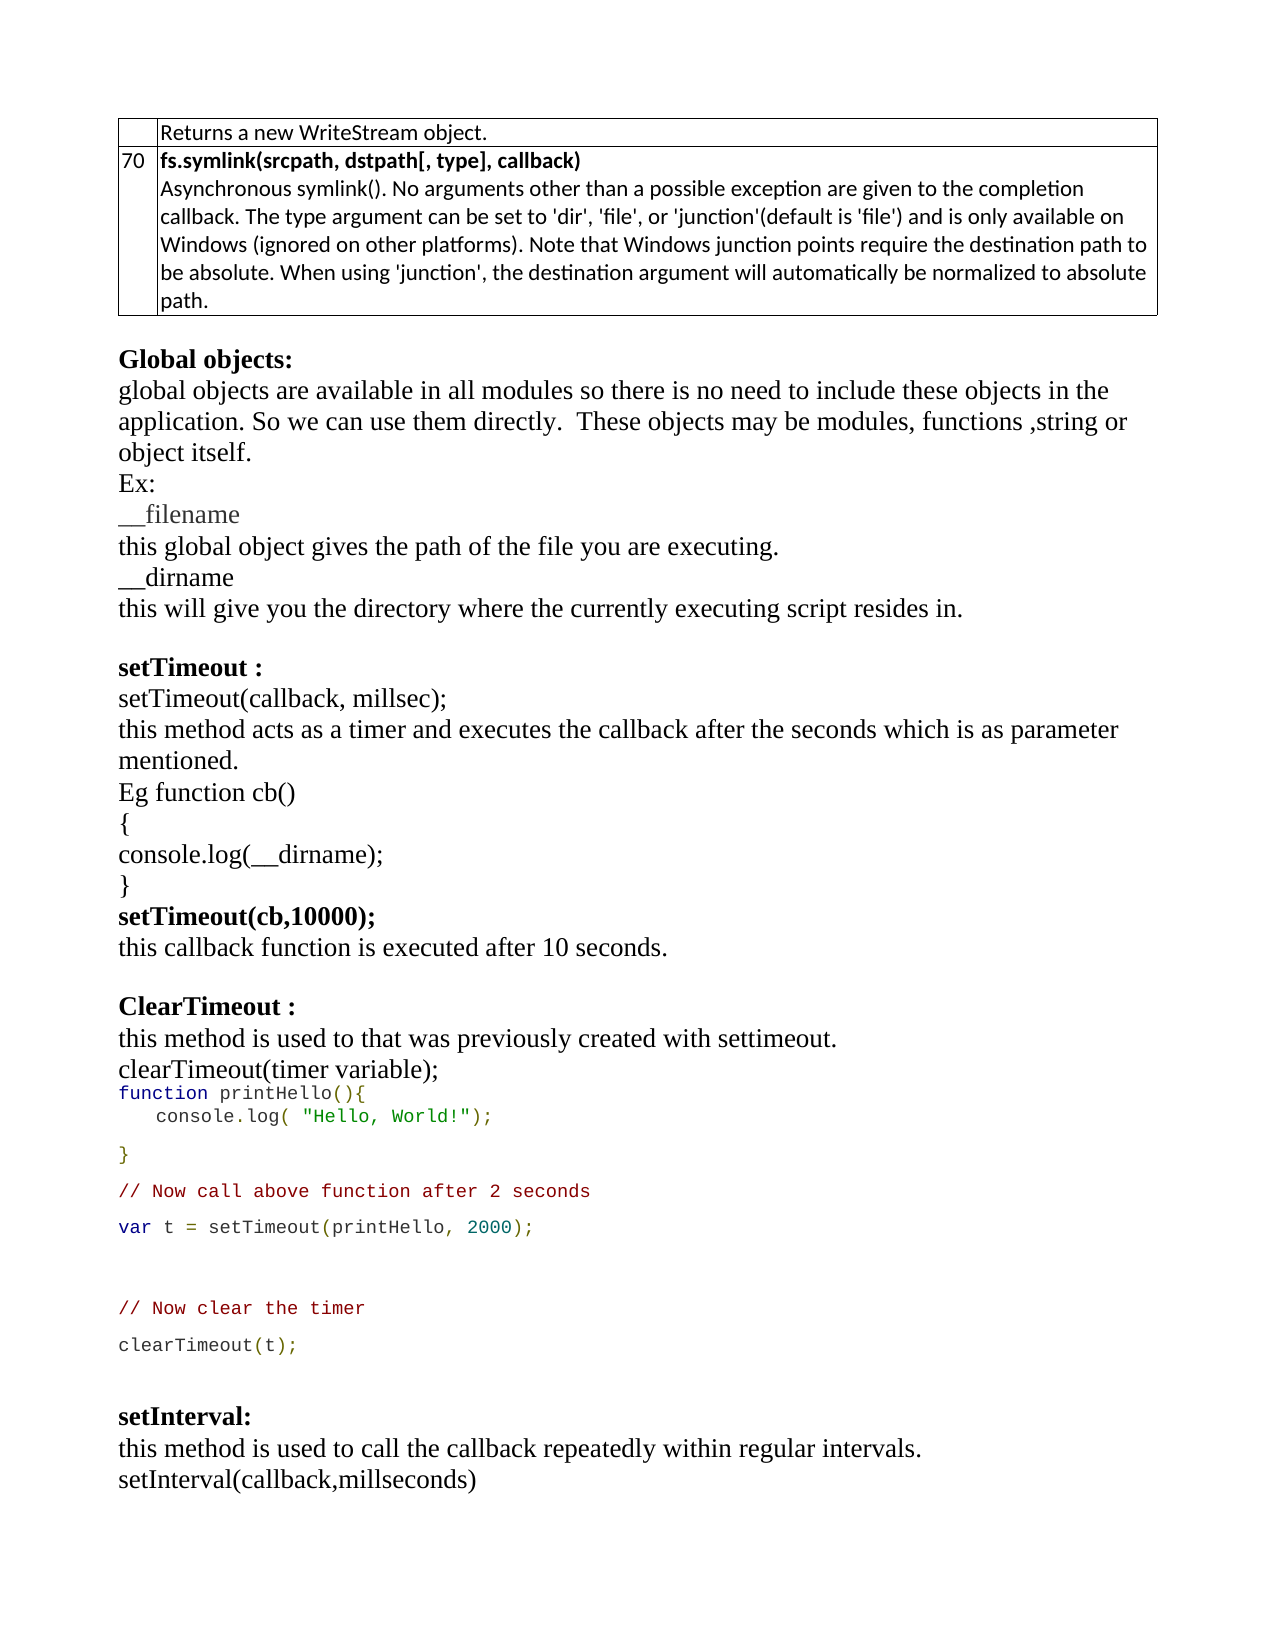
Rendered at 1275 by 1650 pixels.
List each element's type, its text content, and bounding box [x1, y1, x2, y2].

text this global object gives the path of the file you are executing. [118, 529, 1157, 561]
text Eg function cb() [118, 776, 1157, 807]
text // Now clear the timer [118, 1299, 1157, 1320]
table_cell fs.symlink(srcpath, dstpath[, type], callback) Asynchronous symlink(). No arguments other than a possible exception are given to the completion callback. The type argument can be set to 'dir', 'file', or 'junction'(default is 'file') and is only available on Windows (ignored on other platforms). Note that Windows junction points require the destination path to be absolute. When using 'junction', the destination argument will automatically be normalized to absolute path. [158, 147, 1157, 315]
text setInterval: [118, 1401, 1157, 1432]
text ClearTimeout : [118, 991, 1157, 1022]
text } [118, 1144, 1157, 1166]
text setInterval(callback,millseconds) [118, 1463, 1157, 1494]
text this method is used to call the callback repeatedly within regular intervals. [118, 1432, 1157, 1463]
text setTimeout : [118, 651, 1157, 682]
text console.log(__dirname); [118, 838, 1157, 869]
text global objects are available in all modules so there is no need to include these objects in the application. So we can use them directly. These objects may be modules, functions ,string or object itself. [118, 374, 1157, 467]
table_cell 70 [119, 147, 157, 315]
table_cell Returns a new WriteStream object. [158, 119, 1157, 146]
text Global objects: [118, 343, 1157, 374]
table_cell [119, 119, 157, 146]
text setTimeout(cb,10000); [118, 900, 1157, 931]
text // Now call above function after 2 seconds [118, 1181, 1157, 1203]
text __filename [118, 498, 1157, 529]
text } [118, 869, 1157, 900]
text function printHello(){ [118, 1084, 1157, 1105]
text { [118, 807, 1157, 838]
text var t = setTimeout(printHello, 2000); [118, 1218, 1157, 1239]
text clearTimeout(t); [118, 1336, 1157, 1357]
text this callback function is executed after 10 seconds. [118, 931, 1157, 962]
text this method is used to that was previously created with settimeout. [118, 1022, 1157, 1053]
text Ex: [118, 467, 1157, 498]
text __dirname [118, 561, 1157, 592]
text clearTimeout(timer variable); [118, 1053, 1157, 1084]
text this will give you the directory where the currently executing script resides in. [118, 592, 1157, 623]
text console.log( "Hello, World!"); [118, 1105, 1157, 1129]
text setTimeout(callback, millsec); this method acts as a timer and executes the callback after the seconds which is as parameter mentioned. [118, 682, 1157, 776]
